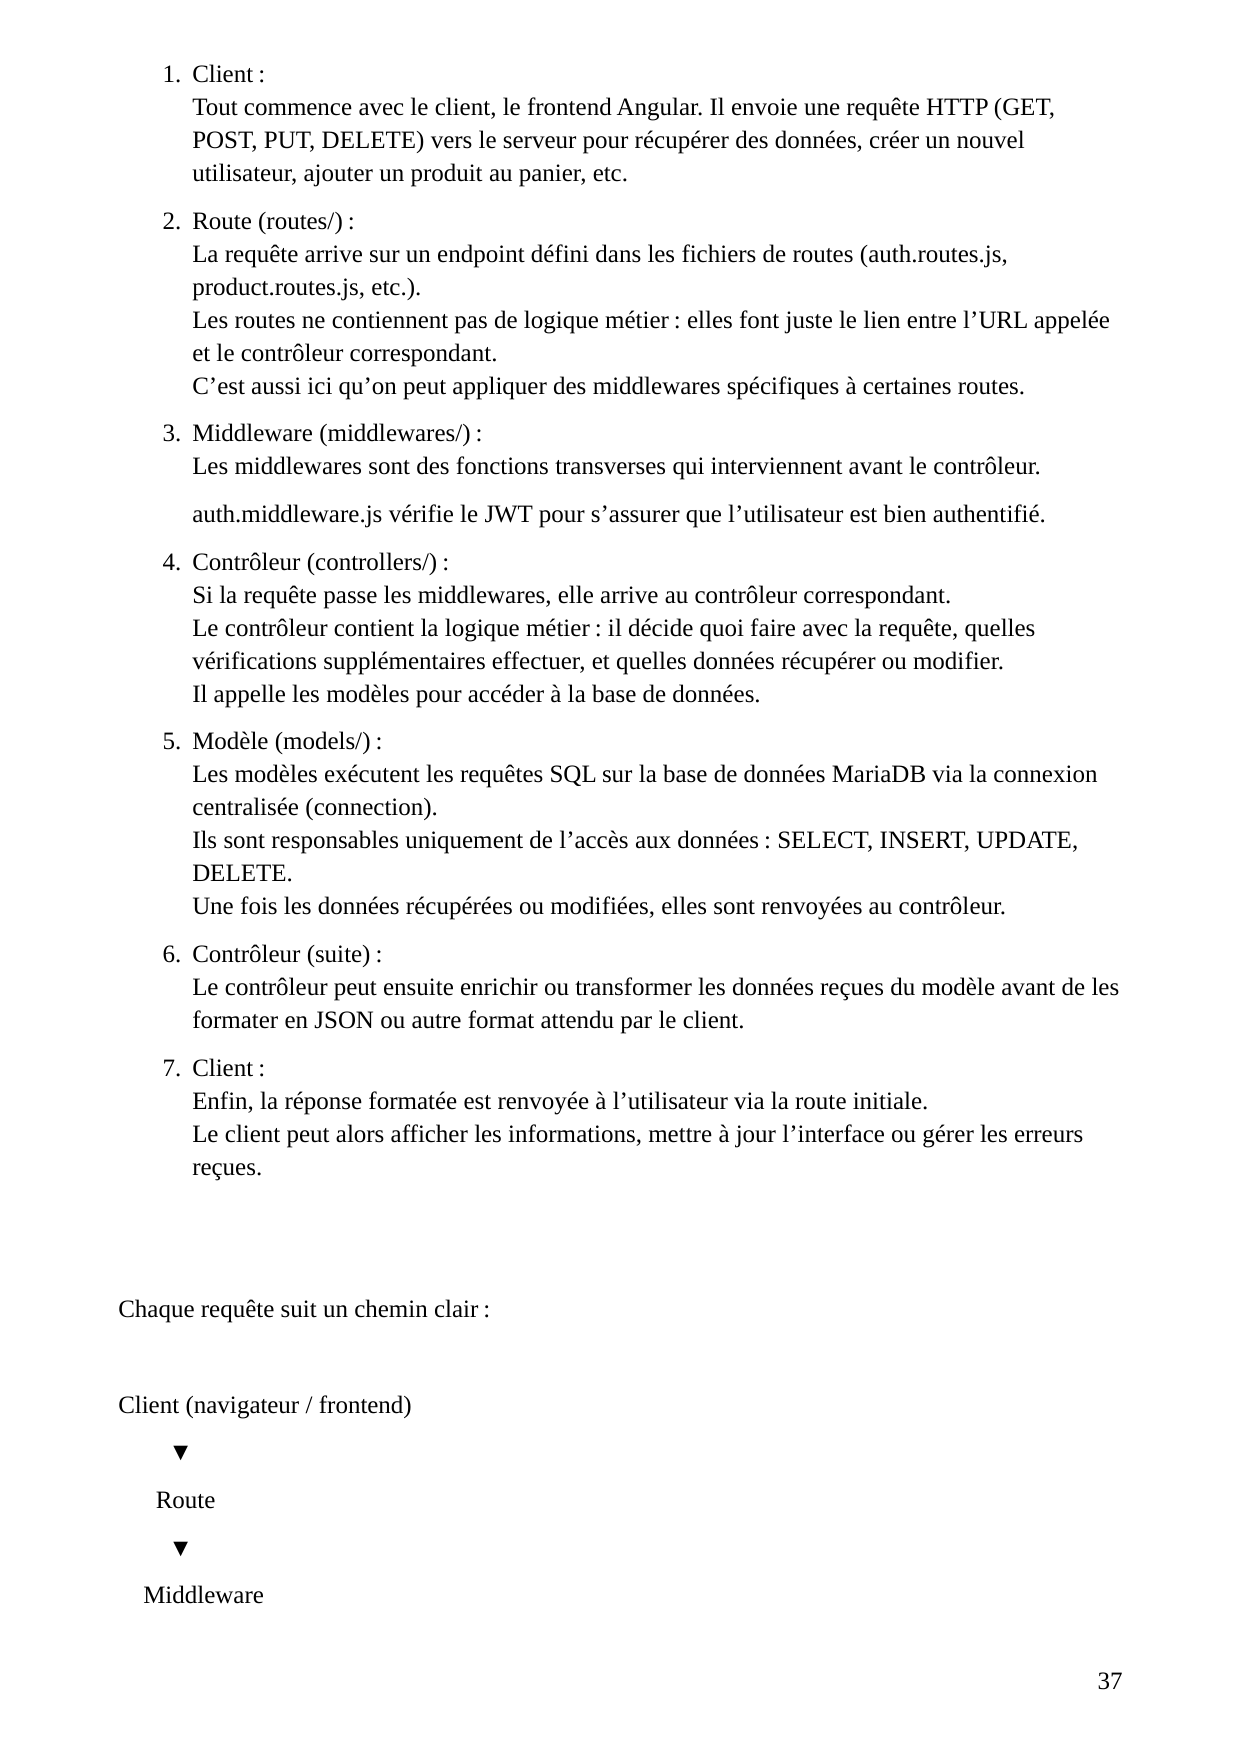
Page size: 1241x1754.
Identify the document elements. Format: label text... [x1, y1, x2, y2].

text ▼ [118, 1533, 1122, 1561]
list Contrôleur (suite) : Le contrôleur peut ensuite enrichir ou transformer les données reçues du modèle avant de les formater en JSON ou autre format attendu par le client. [162, 939, 1122, 1034]
text Route [118, 1485, 1122, 1514]
text Chaque requête suit un chemin clair : [118, 1294, 1122, 1323]
list Contrôleur (controllers/) : Si la requête passe les middlewares, elle arrive au contrôleur correspondant. Le contrôleur contient la logique métier : il décide quoi faire avec la requête, quelles vérifications supplémentaires effectuer, et quelles données récupérer ou modifier. Il appelle les modèles pour accéder à la base de données. [162, 547, 1122, 707]
list Route (routes/) : La requête arrive sur un endpoint défini dans les fichiers de routes (auth.routes.js, product.routes.js, etc.). Les routes ne contiennent pas de logique métier : elles font juste le lien entre l’URL appelée et le contrôleur correspondant. C’est aussi ici qu’on peut appliquer des middlewares spécifiques à certaines routes. [162, 206, 1122, 399]
list Middleware (middlewares/) : Les middlewares sont des fonctions transverses qui interviennent avant le contrôleur. [162, 418, 1122, 480]
text Client (navigateur / frontend) [118, 1390, 1122, 1418]
list auth.middleware.js vérifie le JWT pour s’assurer que l’utilisateur est bien authentifié. [162, 499, 1122, 528]
list Modèle (models/) : Les modèles exécutent les requêtes SQL sur la base de données MariaDB via la connexion centralisée (connection). Ils sont responsables uniquement de l’accès aux données : SELECT, INSERT, UPDATE, DELETE. Une fois les données récupérées ou modifiées, elles sont renvoyées au contrôleur. [162, 726, 1122, 920]
list Client : Enfin, la réponse formatée est renvoyée à l’utilisateur via la route initiale. Le client peut alors afficher les informations, mettre à jour l’interface ou gérer les erreurs reçues. [162, 1053, 1122, 1181]
list Client : Tout commence avec le client, le frontend Angular. Il envoie une requête HTTP (GET, POST, PUT, DELETE) vers le serveur pour récupérer des données, créer un nouvel utilisateur, ajouter un produit au panier, etc. [162, 59, 1122, 187]
text ▼ [118, 1437, 1122, 1466]
text Middleware [118, 1580, 1122, 1609]
